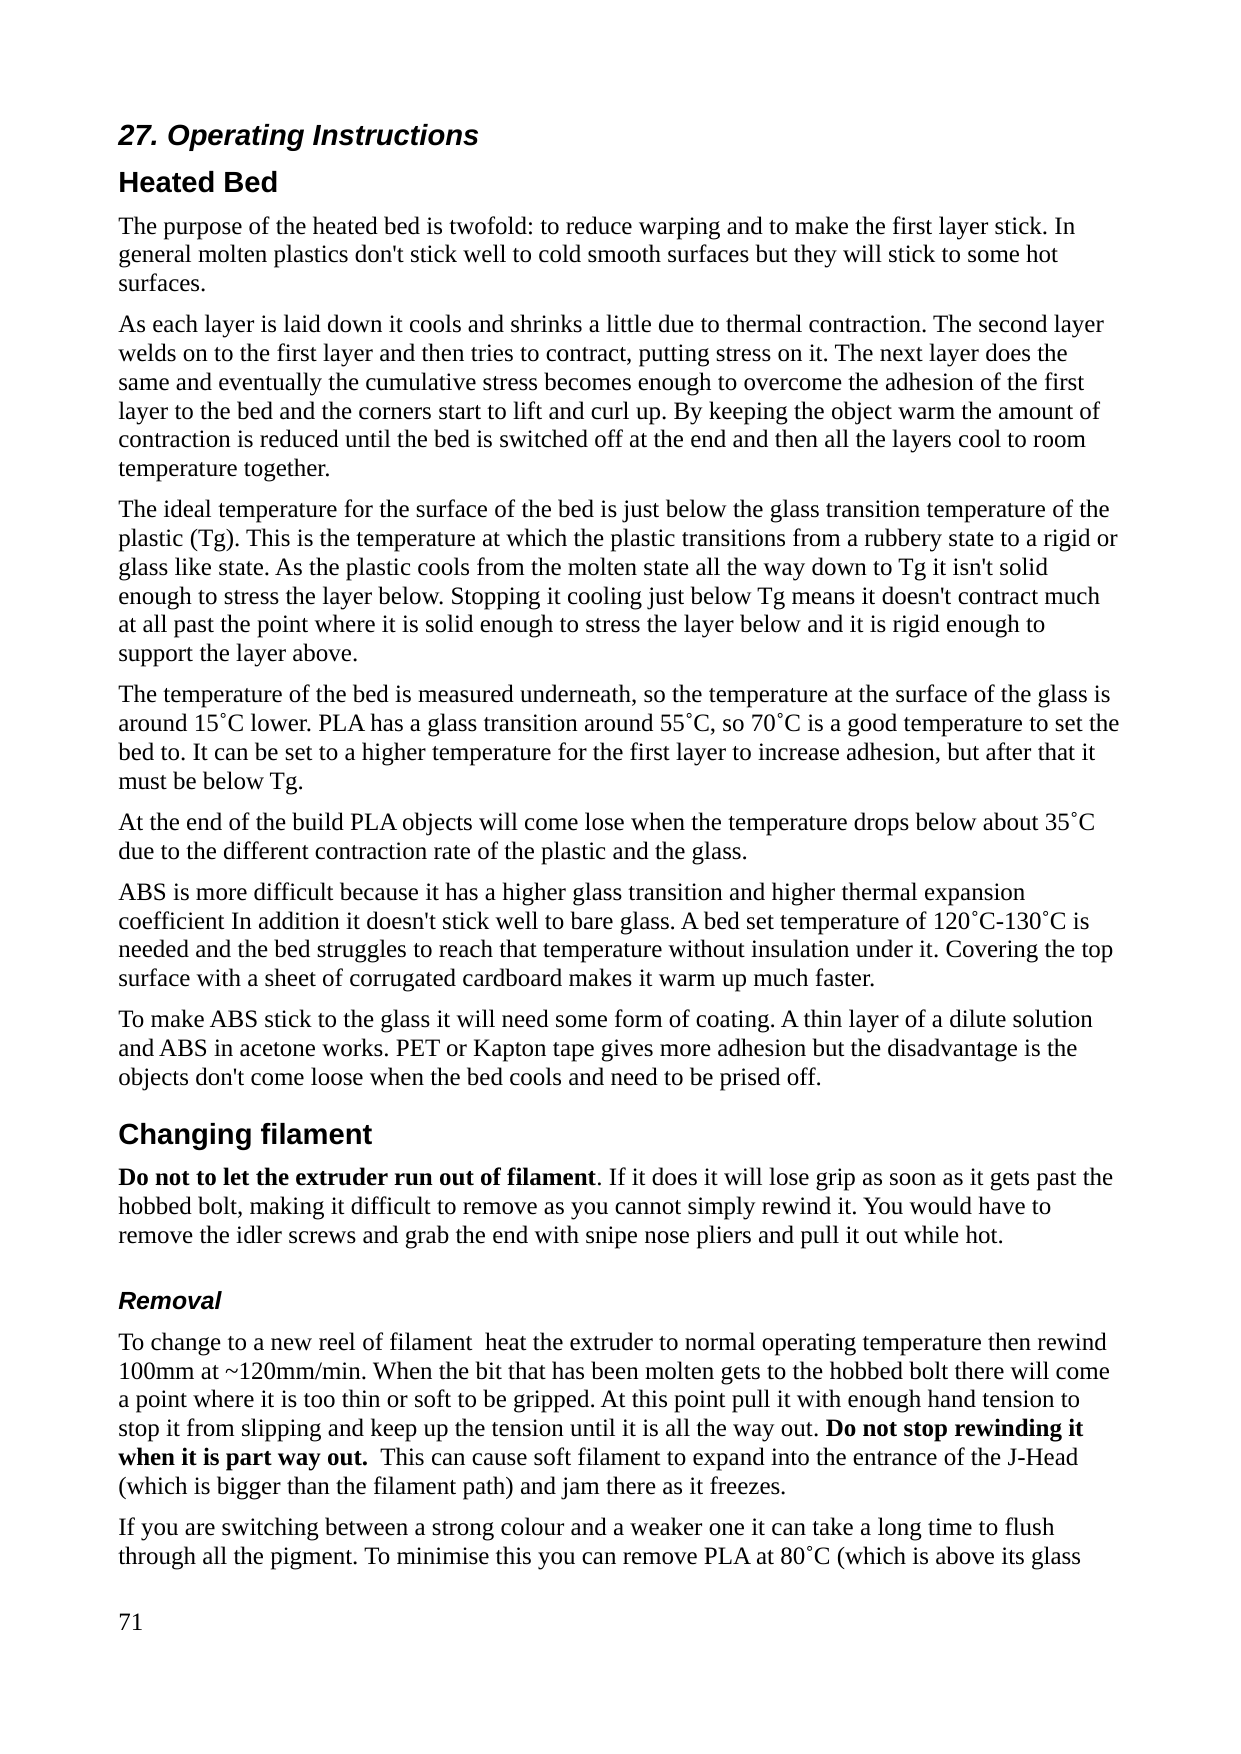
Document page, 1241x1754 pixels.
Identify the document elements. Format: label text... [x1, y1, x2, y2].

text Do not to let the extruder run out of filament. If it does it will lose grip as soon as it gets past the hobbed bolt, making it difficult to remove as you cannot simply rewind it. You would have to remove the idler screws and grab the end with snipe nose pliers and pull it out while hot. [118, 1162, 1122, 1248]
subtitle Changing filament [118, 1117, 1122, 1150]
text If you are switching between a strong colour and a weaker one it can take a long time to flush through all the pigment. To minimise this you can remove PLA at 80˚C (which is above its glass [118, 1512, 1122, 1569]
subtitle Operating Instructions [118, 118, 1122, 152]
text ABS is more difficult because it has a higher glass transition and higher thermal expansion coefficient In addition it doesn't stick well to bare glass. A bed set temperature of 120˚C-130˚C is needed and the bed struggles to reach that temperature without insulation under it. Covering the top surface with a sheet of corrugated cardboard makes it warm up much faster. [118, 877, 1122, 992]
text The purpose of the heated bed is twofold: to reduce warping and to make the first layer stick. In general molten plastics don't stick well to cold smooth surfaces but they will stick to some hot surfaces. [118, 211, 1122, 297]
text To make ABS stick to the glass it will need some form of coating. A thin layer of a dilute solution and ABS in acetone works. PET or Kapton tape gives more adhesion but the disadvantage is the objects don't come loose when the bed cools and need to be prised off. [118, 1004, 1122, 1091]
text As each layer is laid down it cools and shrinks a little due to thermal contraction. The second layer welds on to the first layer and then tries to contract, putting stress on it. The next layer does the same and eventually the cumulative stress becomes enough to overcome the adhesion of the first layer to the bed and the corners start to lift and curl up. By keeping the object warm the amount of contraction is reduced until the bed is switched off at the end and then all the layers cool to room temperature together. [118, 309, 1122, 482]
text The ideal temperature for the surface of the bed is just below the glass transition temperature of the plastic (Tg). This is the temperature at which the plastic transitions from a rubbery state to a rigid or glass like state. As the plastic cools from the molten state all the way down to Tg it isn't solid enough to stress the layer below. Stopping it cooling just below Tg means it doesn't contract much at all past the point where it is solid enough to stress the layer below and it is rigid enough to support the layer above. [118, 494, 1122, 667]
text To change to a new reel of filament heat the extruder to normal operating temperature then rewind 100mm at ~120mm/min. When the bit that has been molten gets to the hobbed bolt there will come a point where it is too thin or soft to be gripped. At this point pull it with enough hand tension to stop it from slipping and keep up the tension until it is all the way out. Do not stop rewinding it when it is part way out. This can cause soft filament to expand into the entrance of the J-Head (which is bigger than the filament path) and jam there as it freezes. [118, 1327, 1122, 1499]
subtitle Heated Bed [118, 165, 1122, 199]
text At the end of the build PLA objects will come lose when the temperature drops below about 35˚C due to the different contraction rate of the plastic and the glass. [118, 807, 1122, 864]
text The temperature of the bed is measured underneath, so the temperature at the surface of the glass is around 15˚C lower. PLA has a glass transition around 55˚C, so 70˚C is a good temperature to set the bed to. It can be set to a higher temperature for the first layer to increase adhesion, but after that it must be below Tg. [118, 679, 1122, 794]
subtitle Removal [118, 1286, 1122, 1314]
